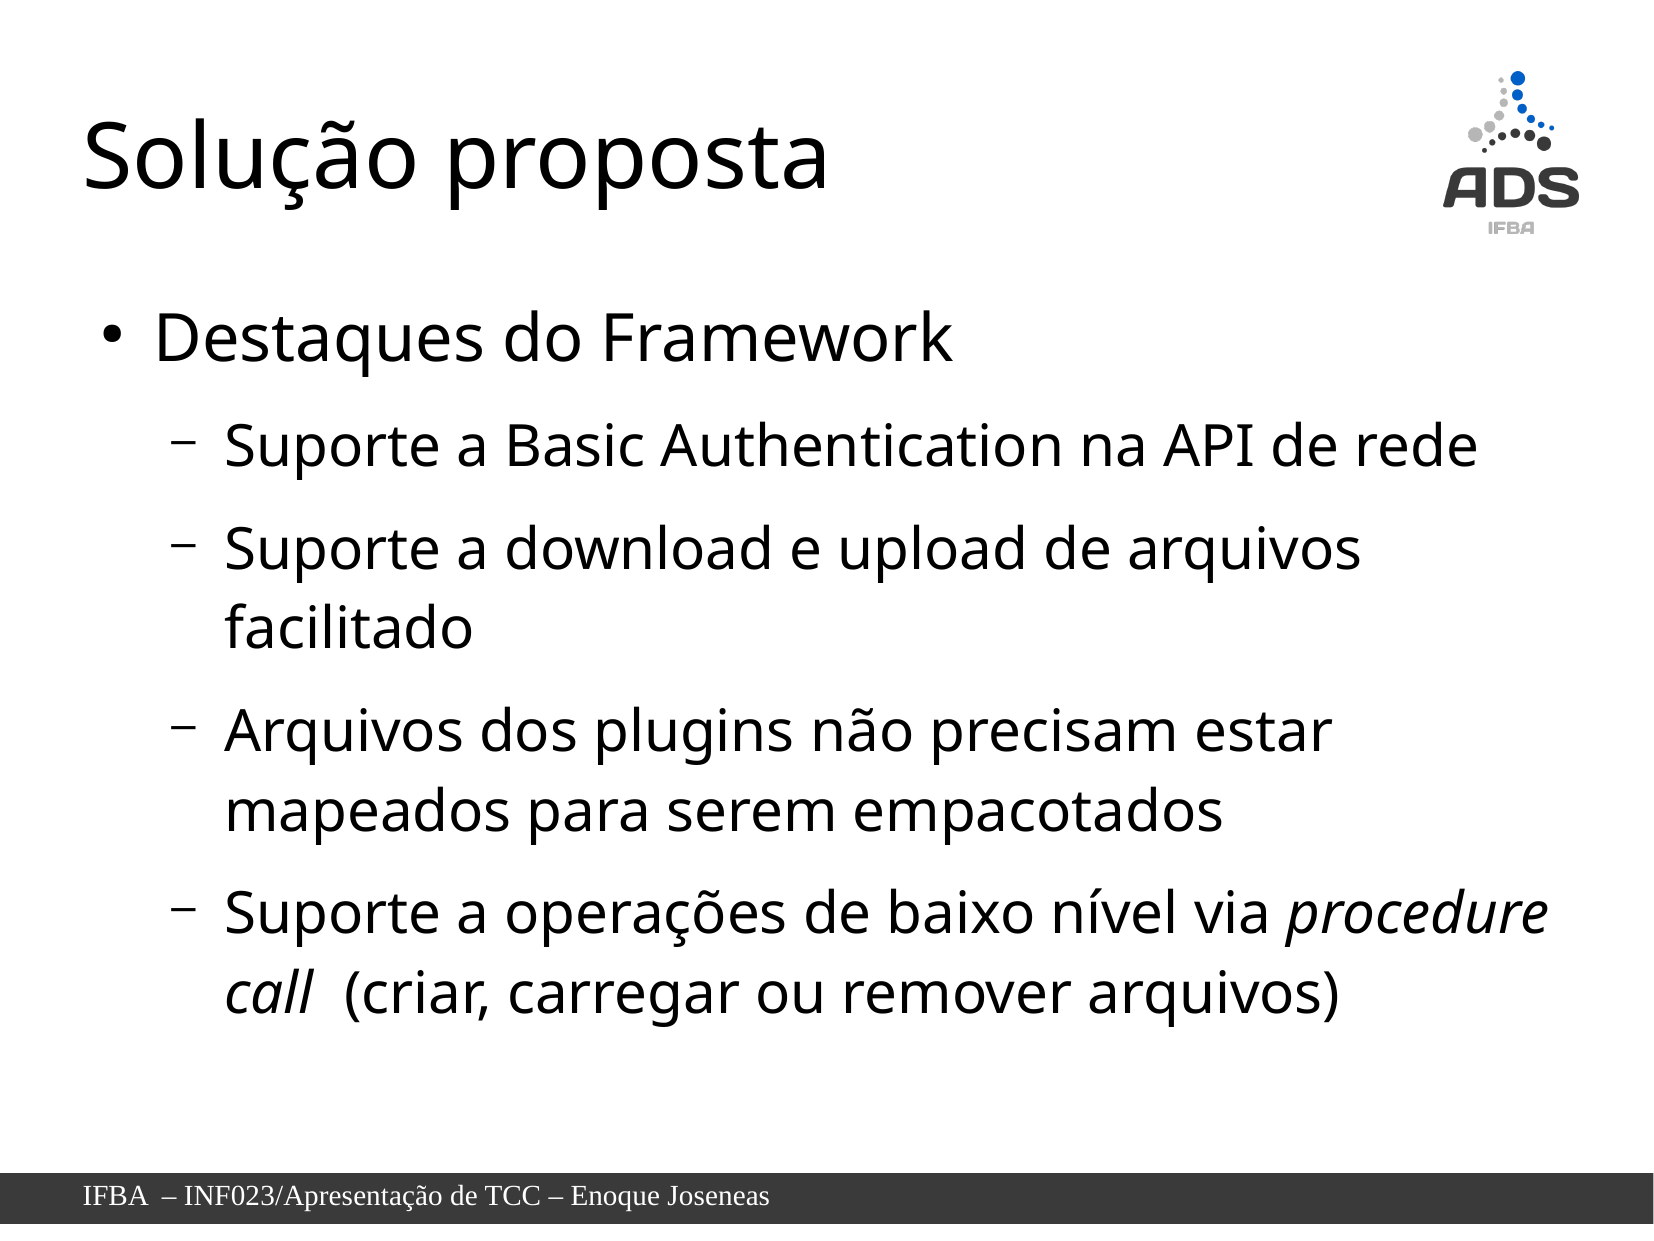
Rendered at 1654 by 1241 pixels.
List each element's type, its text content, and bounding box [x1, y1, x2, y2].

picture [1443, 71, 1579, 234]
list Destaques do Framework Suporte a Basic Authentication na API de rede Suporte a download e upload de arquivos facilitado Arquivos dos plugins não precisam estar mapeados para serem empacotados Suporte a operações de baixo nível via procedure call (criar, carregar ou remover arquivos) [82, 290, 1571, 1156]
title Solução proposta [82, 49, 1426, 257]
